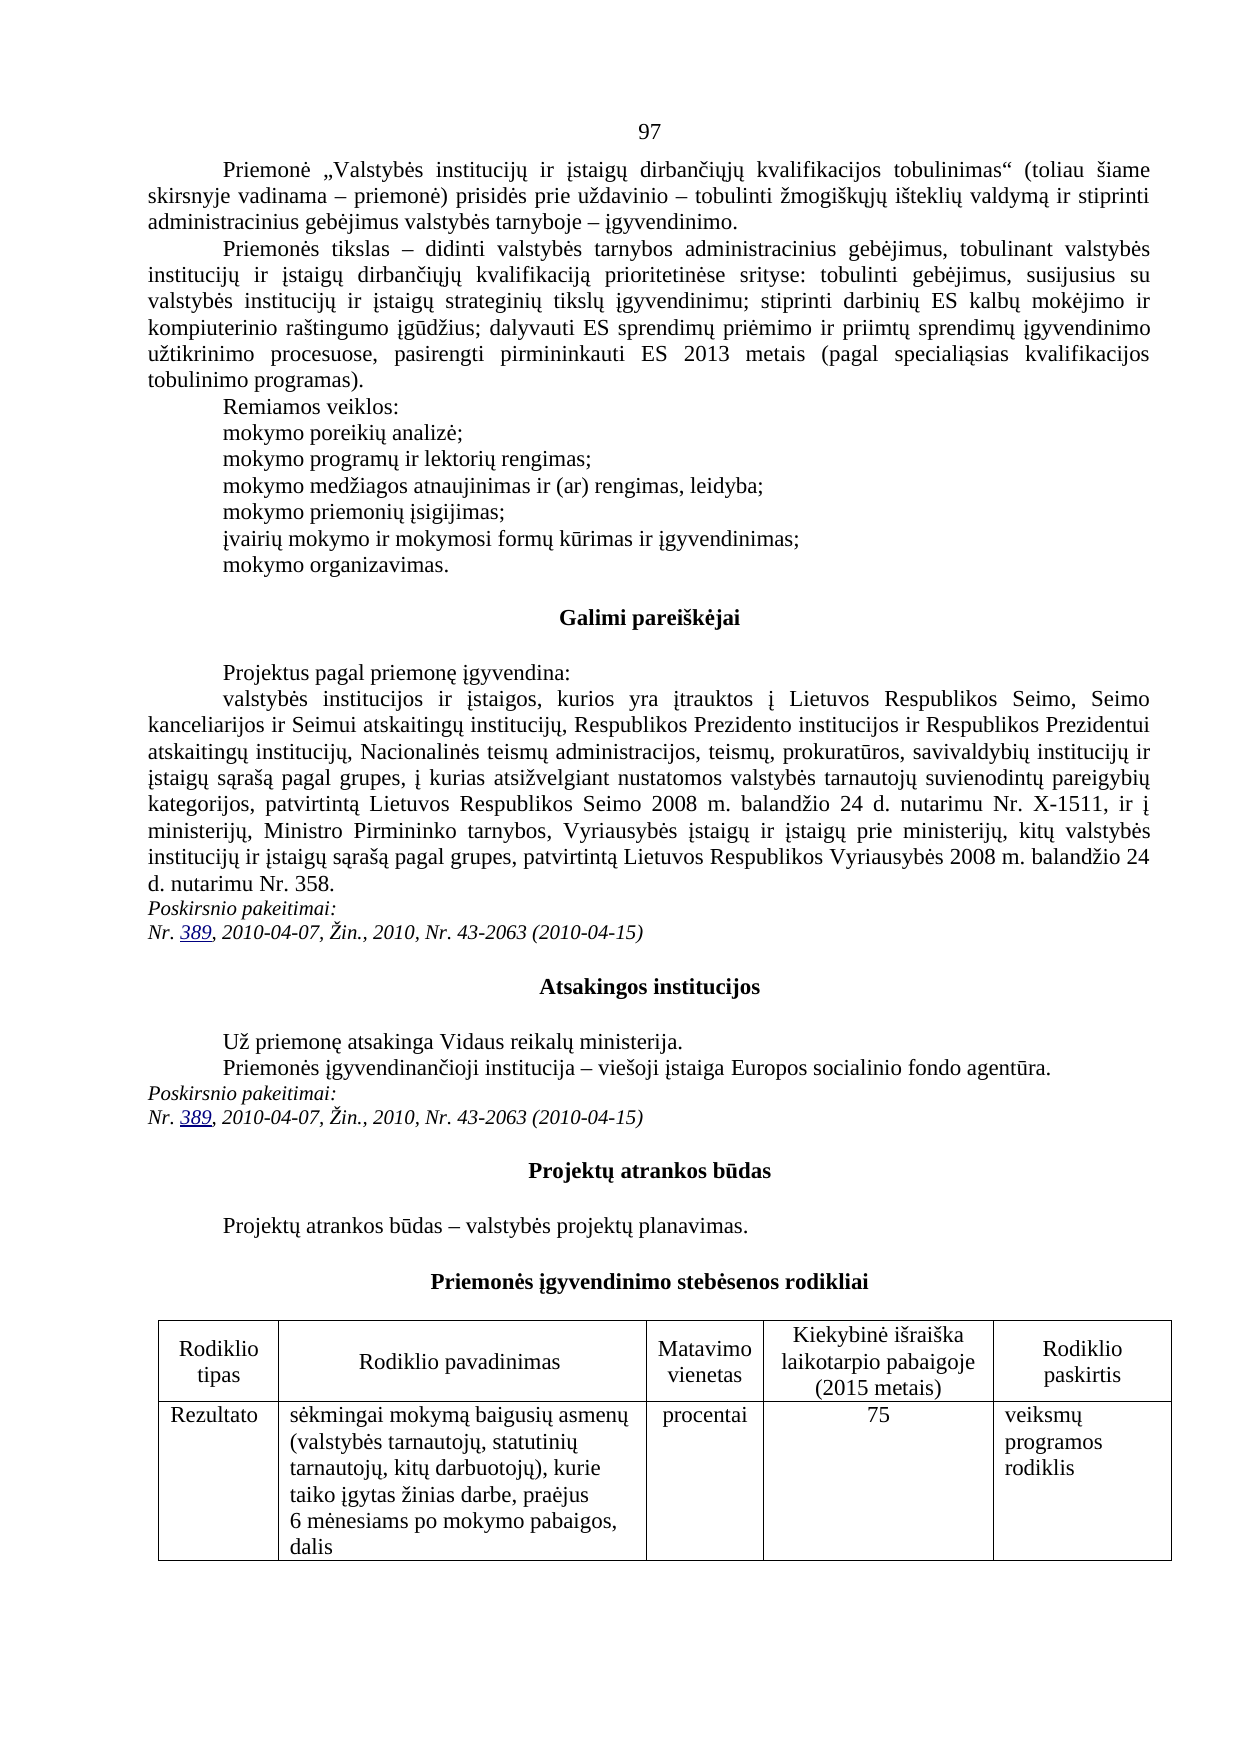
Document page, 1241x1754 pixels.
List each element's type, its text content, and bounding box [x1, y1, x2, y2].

text Už priemonę atsakinga Vidaus reikalų ministerija. [148, 1028, 1152, 1054]
text įvairių mokymo ir mokymosi formų kūrimas ir įgyvendinimas; [148, 524, 1152, 551]
text Priemonės tikslas – didinti valstybės tarnybos administracinius gebėjimus, tobulinant valstybės institucijų ir įstaigų dirbančiųjų kvalifikaciją prioritetinėse srityse: tobulinti gebėjimus, susijusius su valstybės institucijų ir įstaigų strateginių tikslų įgyvendinimu; stiprinti darbinių ES kalbų mokėjimo ir kompiuterinio raštingumo įgūdžius; dalyvauti ES sprendimų priėmimo ir priimtų sprendimų įgyvendinimo užtikrinimo procesuose, pasirengti pirmininkauti ES 2013 metais (pagal specialiąsias kvalifikacijos tobulinimo programas). [148, 235, 1152, 393]
text Remiamos veiklos: [148, 393, 1152, 419]
text Poskirsnio pakeitimai: [148, 1081, 1152, 1105]
table_header Kiekybinė išraiška laikotarpio pabaigoje (2015 metais) [764, 1321, 993, 1401]
text Nr. 389, 2010-04-07, Žin., 2010, Nr. 43-2063 (2010-04-15) [148, 920, 1152, 944]
text Priemonės įgyvendinančioji institucija – viešoji įstaiga Europos socialinio fondo agentūra. [148, 1054, 1152, 1081]
text mokymo medžiagos atnaujinimas ir (ar) rengimas, leidyba; [148, 472, 1152, 498]
text Projektų atrankos būdas [148, 1157, 1152, 1184]
text mokymo priemonių įsigijimas; [148, 498, 1152, 524]
text mokymo organizavimas. [148, 551, 1152, 577]
text valstybės institucijos ir įstaigos, kurios yra įtrauktos į Lietuvos Respublikos Seimo, Seimo kanceliarijos ir Seimui atskaitingų institucijų, Respublikos Prezidento institucijos ir Respublikos Prezidentui atskaitingų institucijų, Nacionalinės teismų administracijos, teismų, prokuratūros, savivaldybių institucijų ir įstaigų sąrašą pagal grupes, į kurias atsižvelgiant nustatomos valstybės tarnautojų suvienodintų pareigybių kategorijos, patvirtintą Lietuvos Respublikos Seimo 2008 m. balandžio 24 d. nutarimu Nr. X-1511, ir į ministerijų, Ministro Pirmininko tarnybos, Vyriausybės įstaigų ir įstaigų prie ministerijų, kitų valstybės institucijų ir įstaigų sąrašą pagal grupes, patvirtintą Lietuvos Respublikos Vyriausybės 2008 m. balandžio 24 d. nutarimu Nr. 358. [148, 685, 1152, 896]
table_cell sėkmingai mokymą baigusių asmenų (valstybės tarnautojų, statutinių tarnautojų, kitų darbuotojų), kurie taiko įgytas žinias darbe, praėjus 6 mėnesiams po mokymo pabaigos, dalis [279, 1402, 646, 1560]
text mokymo poreikių analizė; [148, 419, 1152, 446]
text Priemonės įgyvendinimo stebėsenos rodikliai [148, 1268, 1152, 1294]
text mokymo programų ir lektorių rengimas; [148, 446, 1152, 472]
table_header Rodiklio tipas [159, 1321, 278, 1401]
text Nr. 389, 2010-04-07, Žin., 2010, Nr. 43-2063 (2010-04-15) [148, 1105, 1152, 1129]
text Atsakingos institucijos [148, 973, 1152, 999]
text Poskirsnio pakeitimai: [148, 896, 1152, 920]
text Galimi pareiškėjai [148, 604, 1152, 630]
text Priemonė „Valstybės institucijų ir įstaigų dirbančiųjų kvalifikacijos tobulinimas“ (toliau šiame skirsnyje vadinama – priemonė) prisidės prie uždavinio – tobulinti žmogiškųjų išteklių valdymą ir stiprinti administracinius gebėjimus valstybės tarnyboje – įgyvendinimo. [148, 156, 1152, 235]
table_header Rodiklio pavadinimas [279, 1321, 646, 1401]
text Projektų atrankos būdas – valstybės projektų planavimas. [148, 1213, 1152, 1239]
table_header Rodiklio paskirtis [994, 1321, 1171, 1401]
table_cell veiksmų programos rodiklis [994, 1402, 1171, 1560]
table_cell Rezultato [159, 1402, 278, 1560]
table_cell procentai [647, 1402, 763, 1560]
table_cell 75 [764, 1402, 993, 1560]
text Projektus pagal priemonę įgyvendina: [148, 659, 1152, 685]
table_header Matavimo vienetas [647, 1321, 763, 1401]
